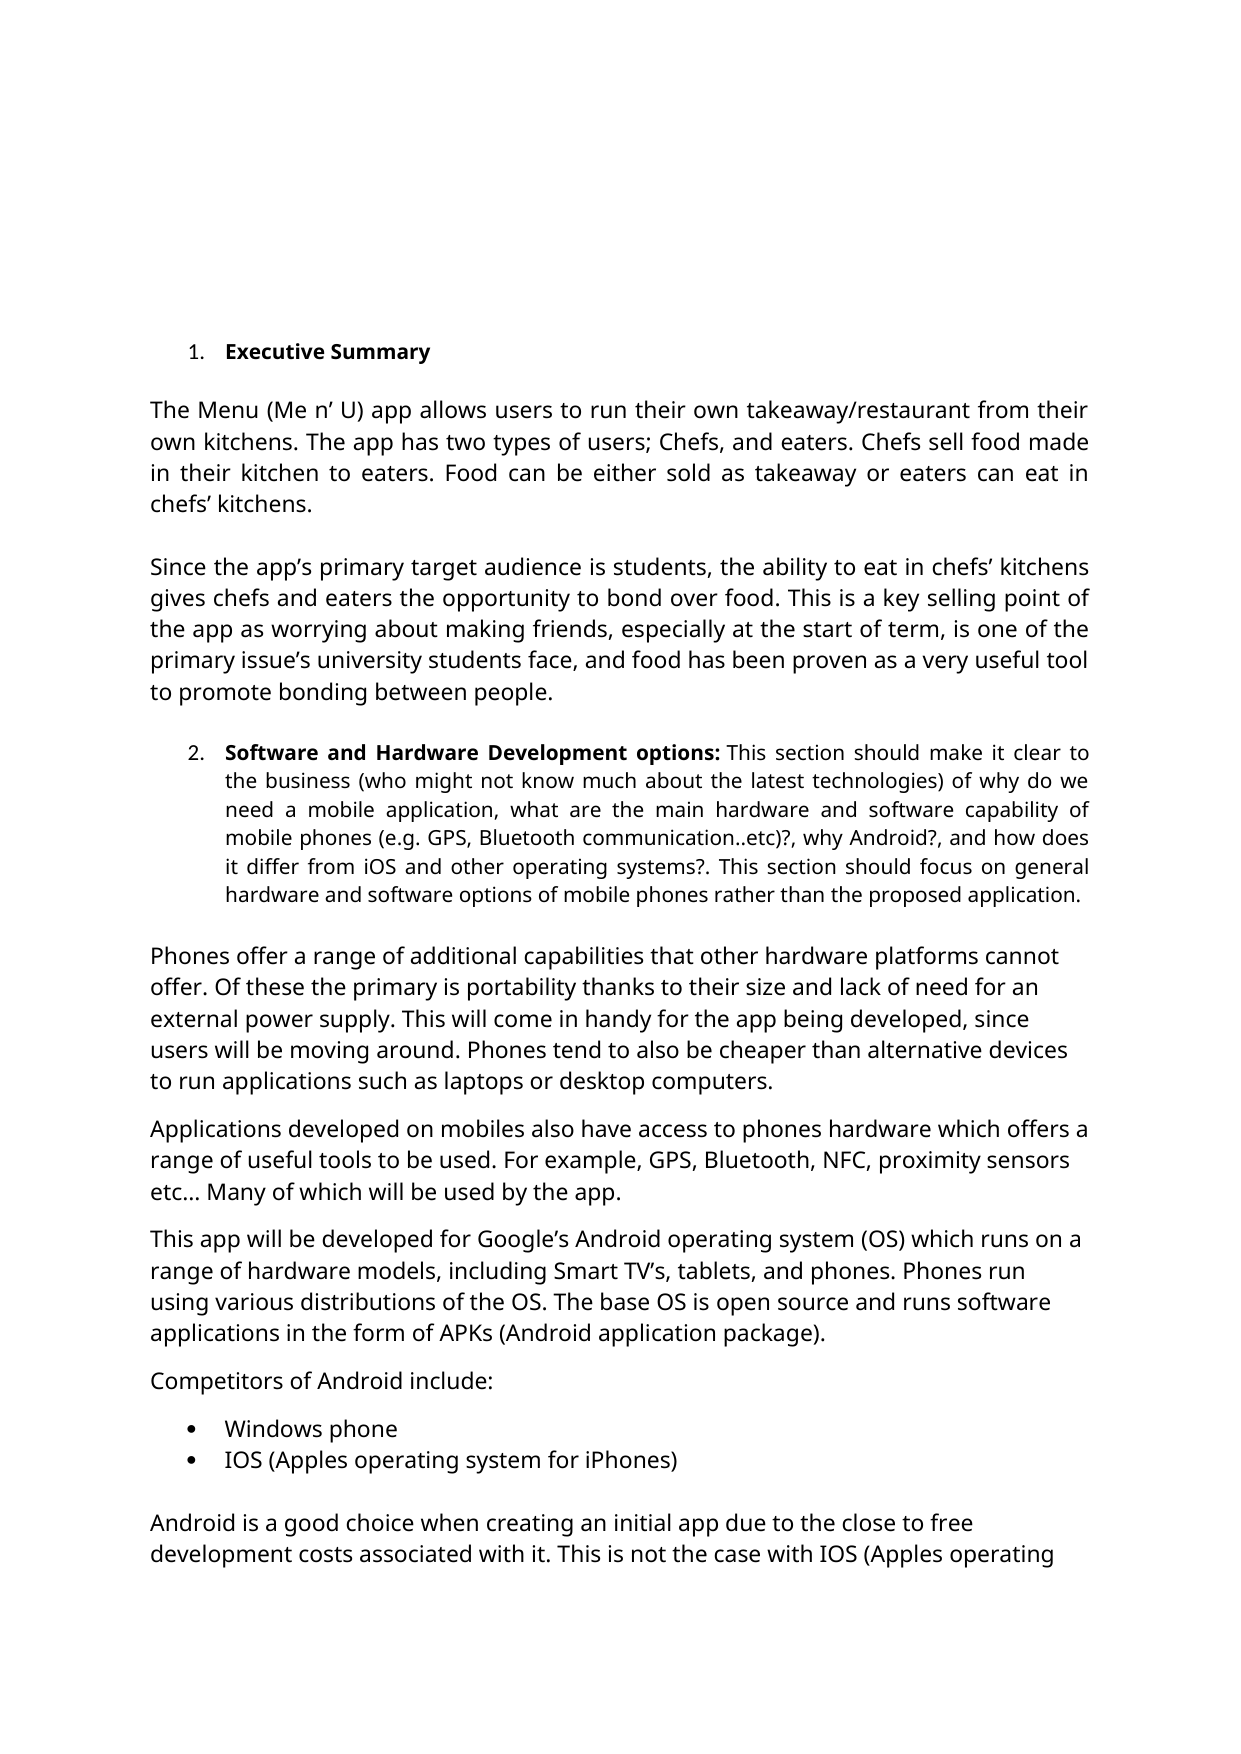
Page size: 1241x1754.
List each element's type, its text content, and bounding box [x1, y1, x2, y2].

list IOS (Apples operating system for iPhones) [187, 1444, 1090, 1475]
text The Menu (Me n’ U) app allows users to run their own takeaway/restaurant from their own kitchens. The app has two types of users; Chefs, and eaters. Chefs sell food made in their kitchen to eaters. Food can be either sold as takeaway or eaters can eat in chefs’ kitchens. [150, 394, 1090, 519]
list Software and Hardware Development options: This section should make it clear to the business (who might not know much about the latest technologies) of why do we need a mobile application, what are the main hardware and software capability of mobile phones (e.g. GPS, Bluetooth communication..etc)?, why Android?, and how does it differ from iOS and other operating systems?. This section should focus on general hardware and software options of mobile phones rather than the proposed application. [187, 738, 1090, 909]
list Windows phone [187, 1413, 1090, 1444]
text This app will be developed for Google’s Android operating system (OS) which runs on a range of hardware models, including Smart TV’s, tablets, and phones. Phones run using various distributions of the OS. The base OS is open source and runs software applications in the form of APKs (Android application package). [150, 1223, 1090, 1348]
text Applications developed on mobiles also have access to phones hardware which offers a range of useful tools to be used. For example, GPS, Bluetooth, NFC, proximity sensors etc… Many of which will be used by the app. [150, 1113, 1090, 1207]
text Android is a good choice when creating an initial app due to the close to free development costs associated with it. This is not the case with IOS (Apples operating [150, 1507, 1090, 1569]
text Competitors of Android include: [150, 1365, 1090, 1396]
text Phones offer a range of additional capabilities that other hardware platforms cannot offer. Of these the primary is portability thanks to their size and lack of need for an external power supply. This will come in handy for the app being developed, since users will be moving around. Phones tend to also be cheaper than alternative devices to run applications such as laptops or desktop computers. [150, 940, 1090, 1096]
list Executive Summary [187, 337, 1090, 366]
text Since the app’s primary target audience is students, the ability to eat in chefs’ kitchens gives chefs and eaters the opportunity to bond over food. This is a key selling point of the app as worrying about making friends, especially at the start of term, is one of the primary issue’s university students face, and food has been proven as a very useful tool to promote bonding between people. [150, 551, 1090, 707]
